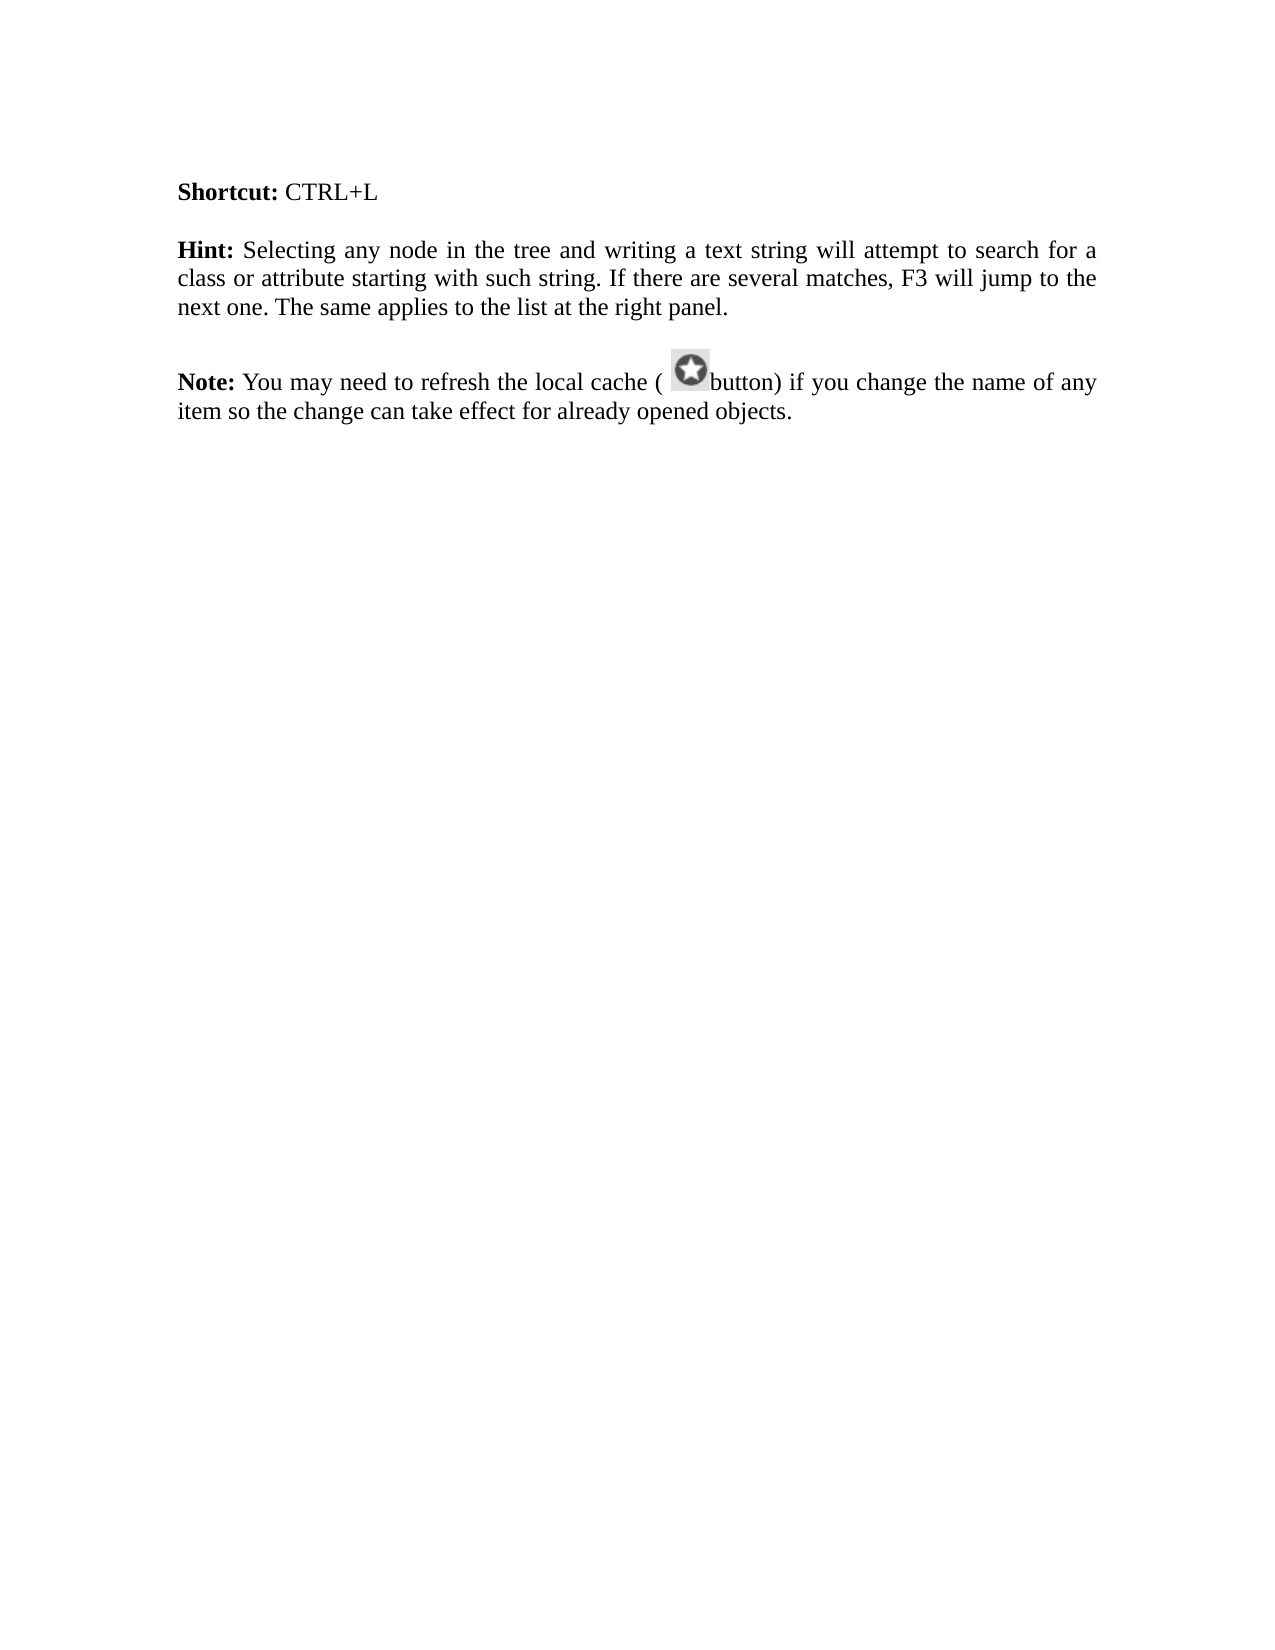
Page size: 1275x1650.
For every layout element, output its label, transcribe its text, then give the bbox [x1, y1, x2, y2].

text Hint: Selecting any node in the tree and writing a text string will attempt to search for a class or attribute starting with such string. If there are several matches, F3 will jump to the next one. The same applies to the list at the right panel. [177, 235, 1098, 321]
picture [671, 349, 710, 391]
text Shortcut: CTRL+L [177, 177, 1098, 206]
text Note: You may need to refresh the local cache ( button) if you change the name of any item so the change can take effect for already opened objects. [177, 350, 1098, 424]
